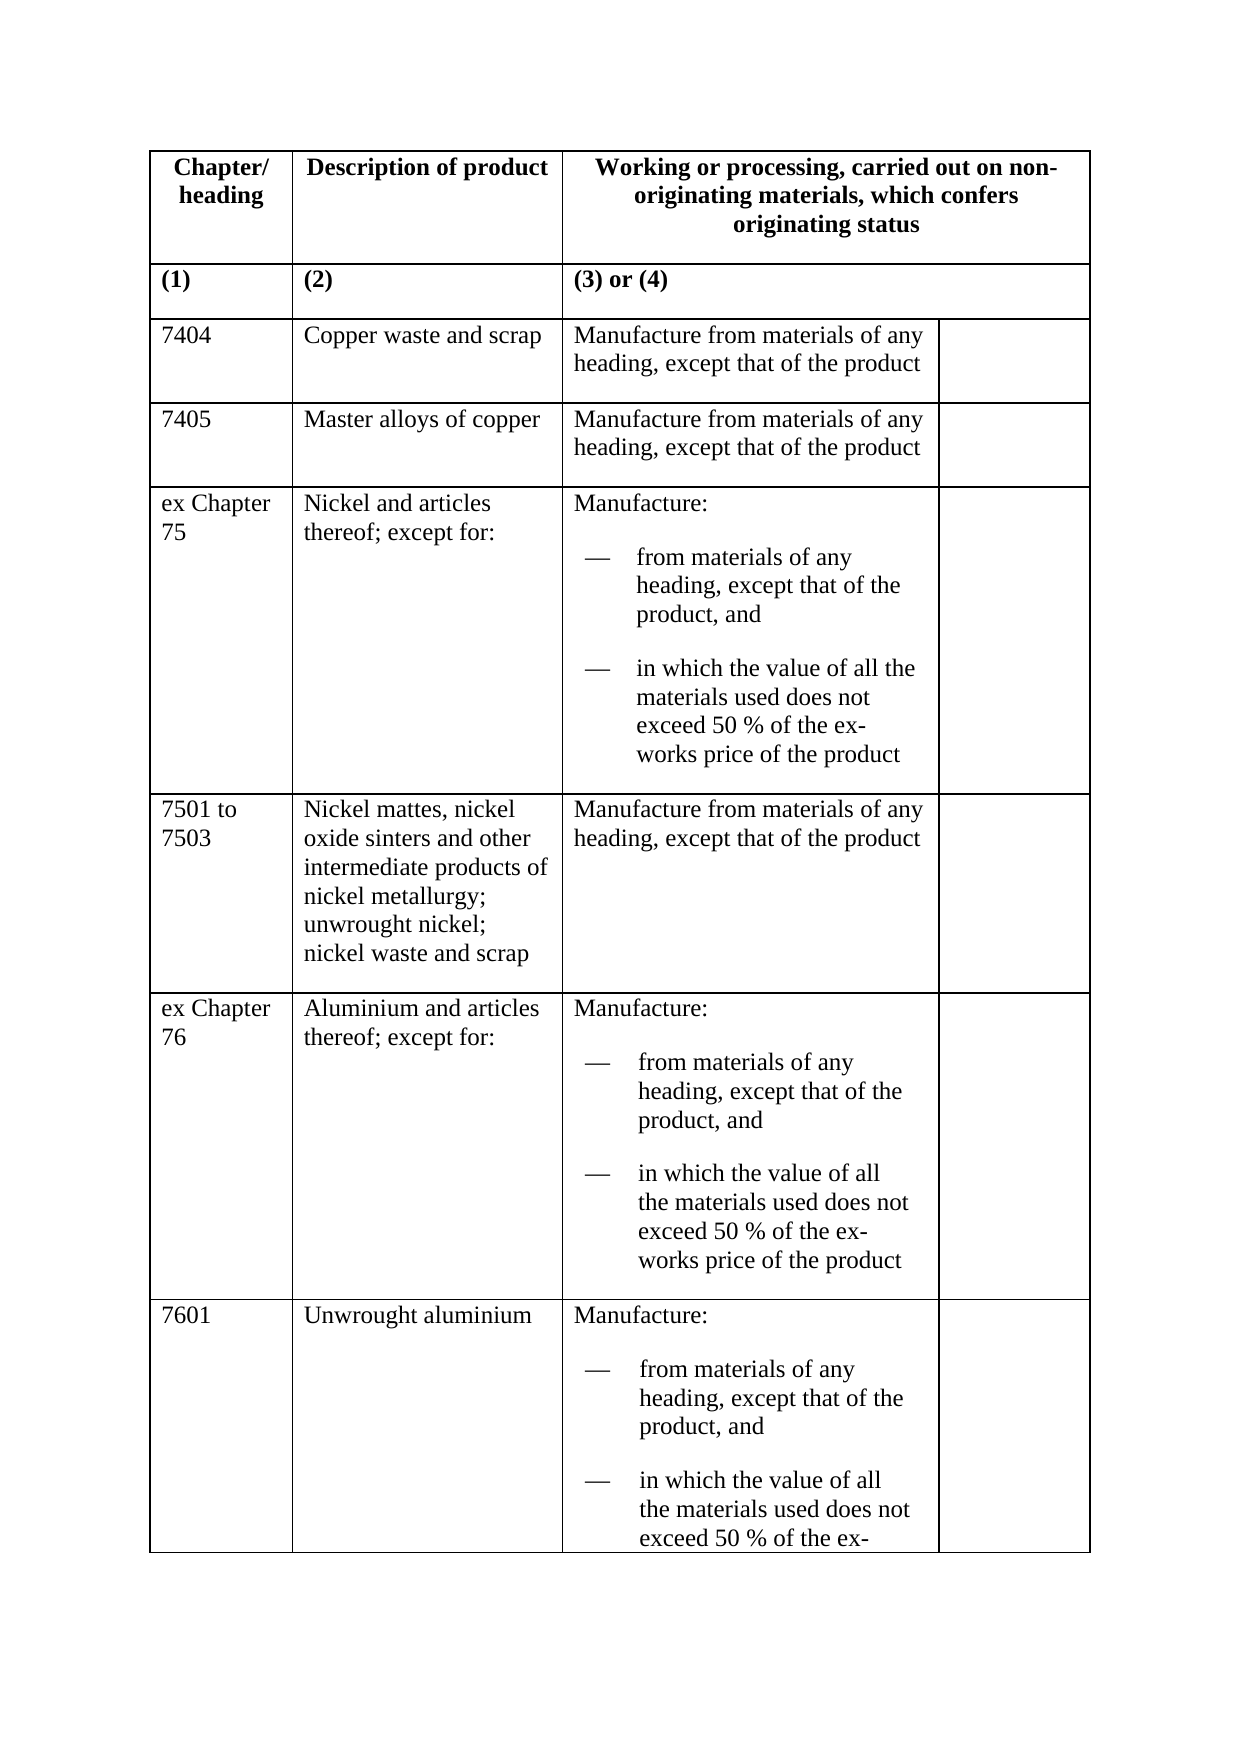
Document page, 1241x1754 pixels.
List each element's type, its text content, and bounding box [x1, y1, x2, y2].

table_header Working or processing, carried out on non-originating materials, which confers originating status [563, 152, 1089, 263]
table_cell ex Chapter 76 [151, 994, 292, 1299]
table_cell [940, 1300, 1089, 1551]
table_cell 7501 to 7503 [151, 795, 292, 992]
table_cell Copper waste and scrap [293, 320, 562, 402]
table_cell 7404 [151, 320, 292, 402]
table_cell Manufacture from materials of any heading, except that of the product [563, 404, 938, 486]
table_cell [940, 320, 1089, 402]
table_cell (2) [293, 265, 562, 318]
table_cell Manufacture from materials of any heading, except that of the product [563, 795, 938, 992]
table_cell Manufacture: [563, 488, 938, 793]
table_cell [940, 994, 1089, 1299]
table_cell Aluminium and articles thereof; except for: [293, 994, 562, 1299]
table_cell — [574, 1159, 627, 1298]
table_header Description of product [293, 152, 562, 263]
table_cell ex Chapter 75 [151, 488, 292, 793]
table_cell Manufacture from materials of any heading, except that of the product [563, 320, 938, 402]
table_cell 7405 [151, 404, 292, 486]
table_cell 7601 [151, 1300, 292, 1551]
table_header Chapter/ heading [151, 152, 292, 263]
table_cell [940, 488, 1089, 793]
table_cell [940, 404, 1089, 486]
table_cell in which the value of all the materials used does not exceed 50 % of the ex-works price of the product [627, 1159, 928, 1298]
table_header from materials of any heading, except that of the product, and [628, 1354, 928, 1465]
table_header from materials of any heading, except that of the product, and [625, 542, 928, 653]
table_cell Nickel mattes, nickel oxide sinters and other intermediate products of nickel metallurgy; unwrought nickel; nickel waste and scrap [293, 795, 562, 992]
table_cell [940, 795, 1089, 992]
table_cell (3) or (4) [563, 265, 1089, 318]
table_header — [574, 1354, 628, 1465]
table_cell Manufacture: [563, 1300, 938, 1551]
table_header from materials of any heading, except that of the product, and [627, 1047, 928, 1158]
table_header — [574, 542, 625, 653]
table_cell (1) [151, 265, 292, 318]
table_cell in which the value of all the materials used does not exceed 50 % of the ex-works price of the product [625, 653, 928, 793]
table_cell — [574, 653, 625, 793]
table_header — [574, 1047, 627, 1158]
table_cell Manufacture: [563, 994, 938, 1299]
table_cell Unwrought aluminium [293, 1300, 562, 1551]
table_cell Master alloys of copper [293, 404, 562, 486]
table_cell Nickel and articles thereof; except for: [293, 488, 562, 793]
table_cell — [574, 1465, 628, 1551]
table_cell in which the value of all the materials used does not exceed 50 % of the ex- [628, 1465, 928, 1551]
